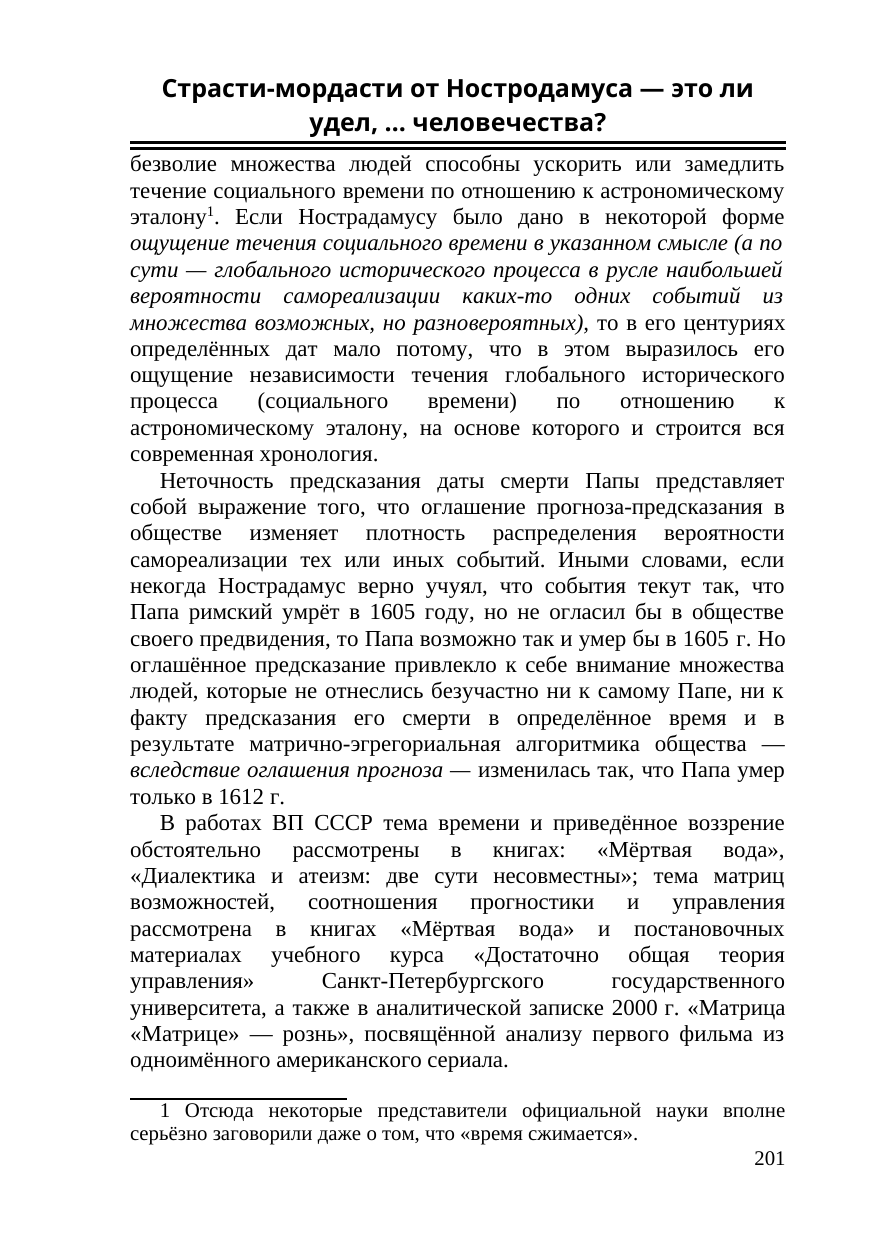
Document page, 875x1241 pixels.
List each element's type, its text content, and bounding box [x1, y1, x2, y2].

text безволие множества людей способны ускорить или замедлить течение социального времени по отношению к астрономическому эталону. Если Нострадамусу было дано в некоторой форме ощущение течения социального времени в указанном смысле (а по сути — глобального исторического процесса в русле наибольшей вероятности самореализации каких-то одних событий из множества возможных, но разно­веро­ят­ных), то в его центуриях определённых дат мало потому, что в этом выразилось его ощущение независимости течения глобального исторического процесса (социаль­ного времени) по отношению к астрономическому эталону, на основе которого и строится вся современная хронология. [130, 150, 786, 467]
text Отсюда некоторые представители официальной науки вполне серьёзно заговорили даже о том, что «время сжимается». [130, 1099, 786, 1145]
text В работах ВП СССР тема времени и приведённое воззрение обстоятельно рассмотрены в книгах: «Мёртвая вода», «Диалектика и атеизм: две сути несовместны»; тема матриц возможностей, соотношения прогностики и управления рассмотрена в книгах «Мёртвая вода» и постановочных материалах учебного курса «Достаточно общая теория управления» Санкт-Петербургского государственного университета, а также в аналитической записке 2000 г. «Матрица «Матрице» — рознь», посвящённой анализу первого фильма из одноимённого американского сериала. [130, 809, 786, 1073]
text Неточность предсказания даты смерти Папы представляет собой выражение того, что оглашение прогноза-предсказания в обществе изменяет плотность распределения вероятности самореализации тех или иных событий. Иными словами, если некогда Нострадамус верно учуял, что события текут так, что Папа римский умрёт в 1605 году, но не огласил бы в обществе своего предвидения, то Папа возможно так и умер бы в 1605 г. Но оглашённое предсказание привлекло к себе внимание множества людей, которые не отнеслись безучастно ни к самому Папе, ни к факту предсказания его смерти в определённое время и в результате матрично-эгрегориальная алгоритмика общества — вследствие оглашения прогноза — изменилась так, что Папа умер только в 1612 г. [130, 467, 786, 809]
